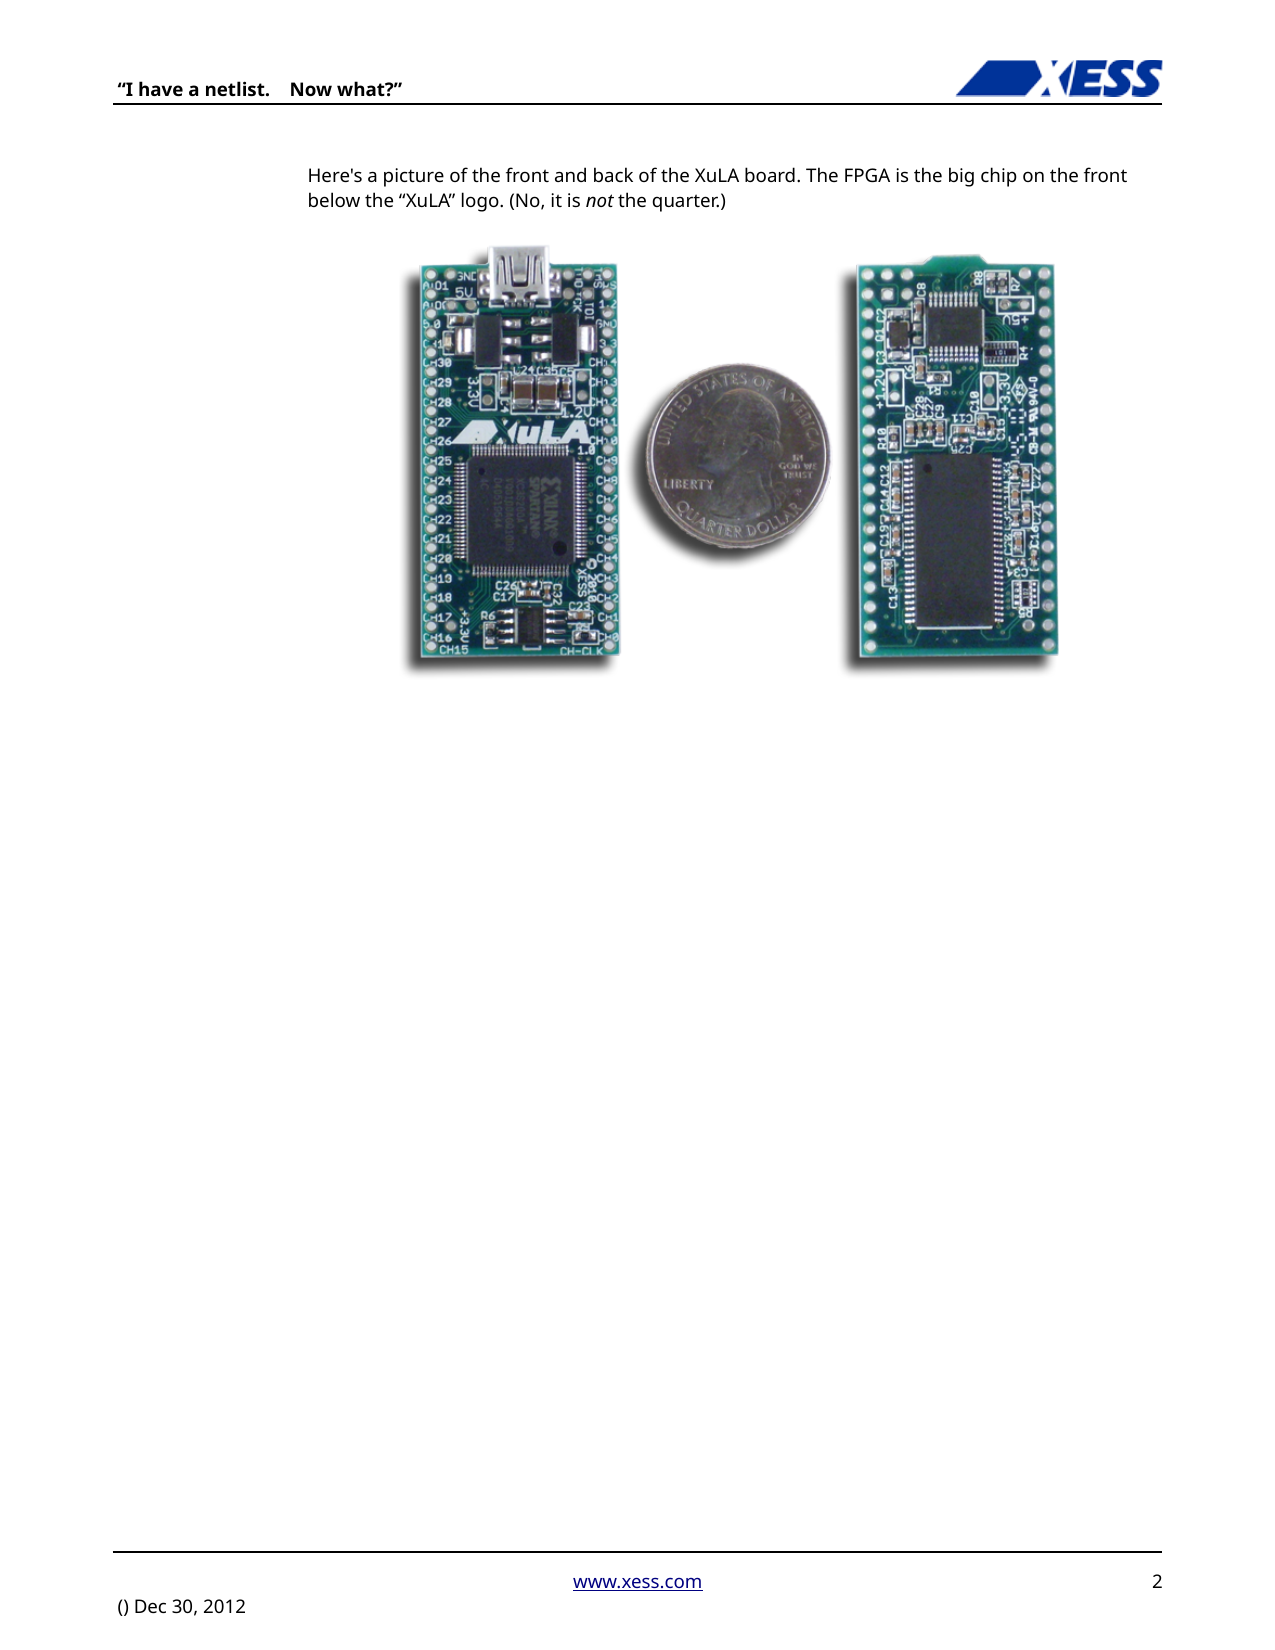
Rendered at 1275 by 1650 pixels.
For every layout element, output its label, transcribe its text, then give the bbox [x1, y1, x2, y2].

text Here's a picture of the front and back of the XuLA board. The FPGA is the big chip on the front below the “XuLA” logo. (No, it is not the quarter.) [307, 162, 1162, 213]
picture [399, 225, 1071, 685]
picture [955, 60, 1163, 97]
